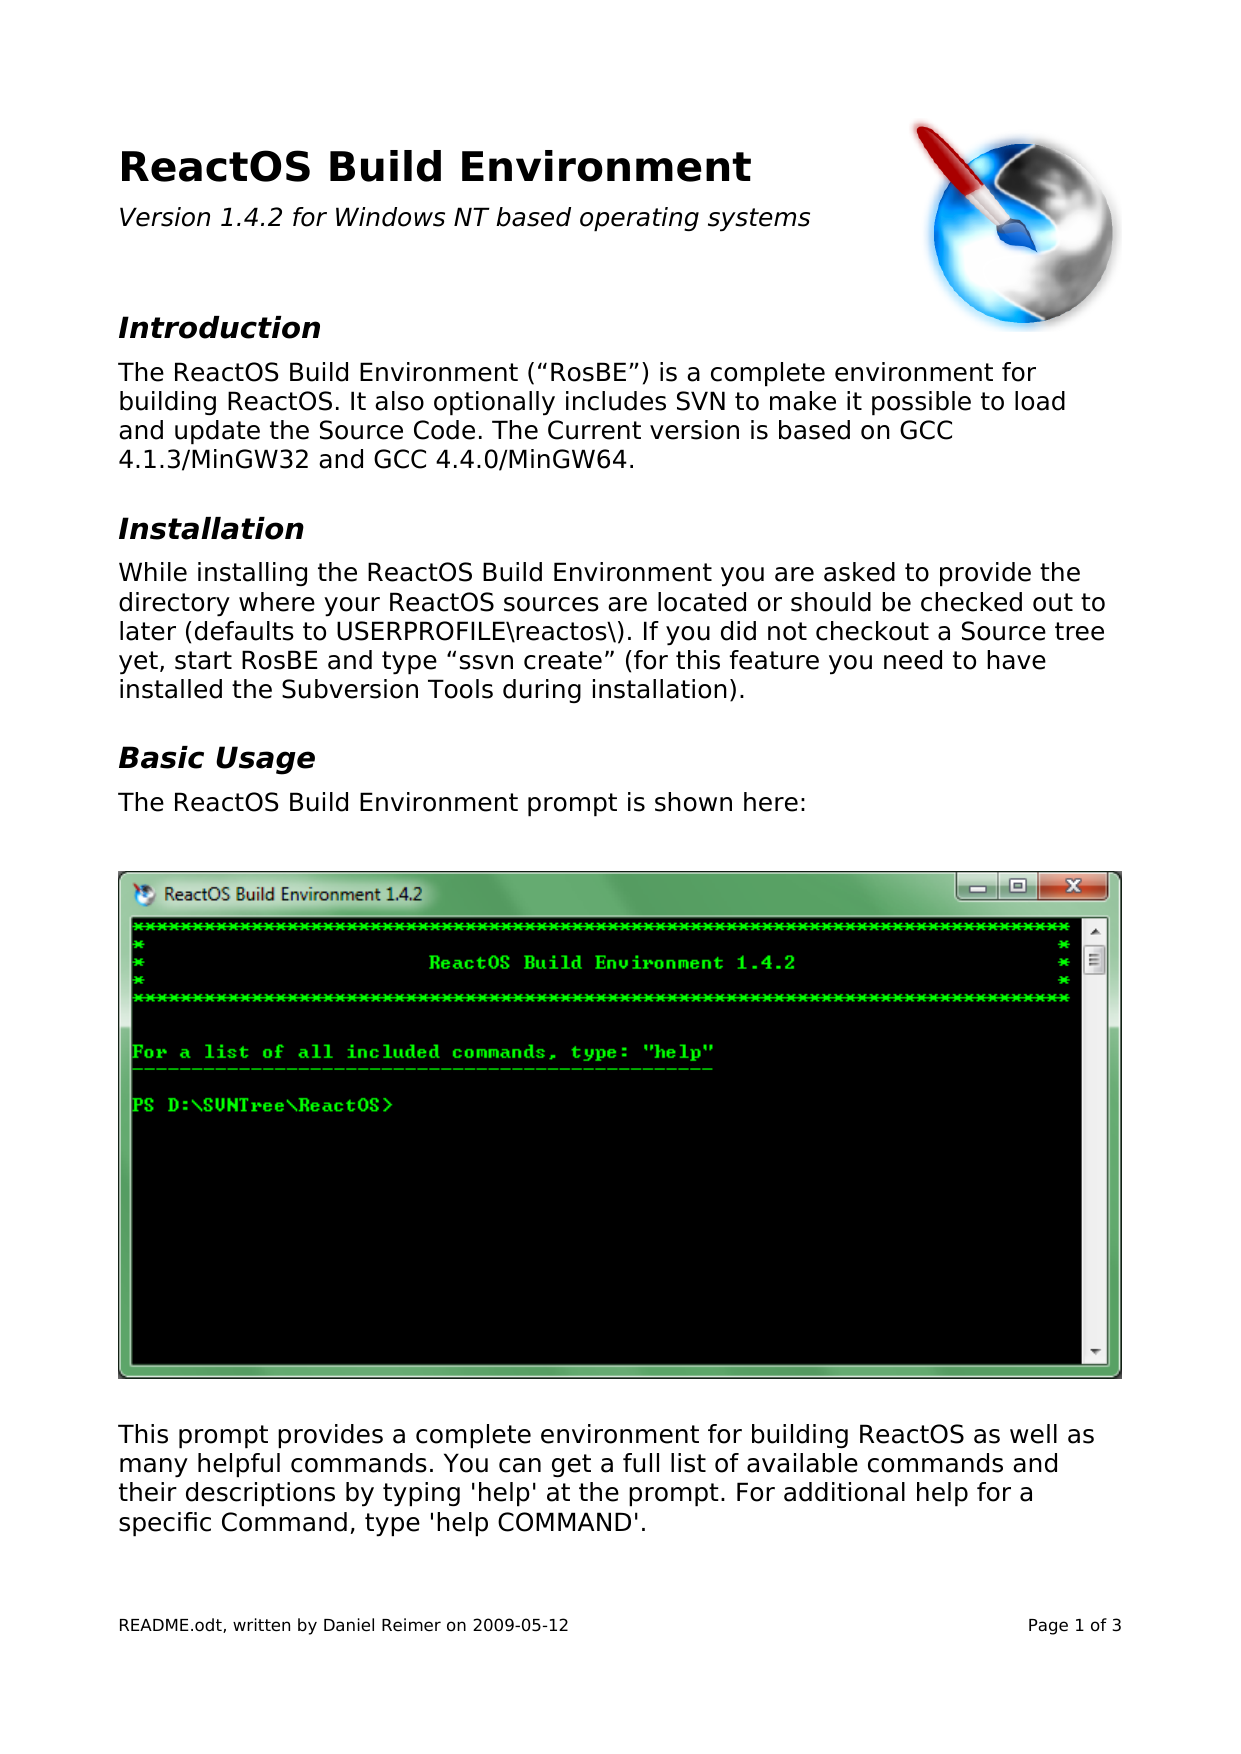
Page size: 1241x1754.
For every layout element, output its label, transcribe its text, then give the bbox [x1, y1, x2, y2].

picture [908, 118, 1122, 332]
picture [118, 871, 1122, 1379]
subtitle ReactOS Build Environment [118, 143, 908, 191]
subtitle Basic Usage [118, 742, 1122, 776]
text While installing the ReactOS Build Environment you are asked to provide the directory where your ReactOS sources are located or should be checked out to later (defaults to USERPROFILE\reactos\). If you did not checkout a Source tree yet, start RosBE and type “ssvn create” (for this feature you need to have installed the Subversion Tools during installation). [118, 558, 1122, 704]
subtitle Installation [118, 512, 1122, 546]
text This prompt provides a complete environment for building ReactOS as well as many helpful commands. You can get a full list of available commands and their descriptions by typing 'help' at the prompt. For additional help for a specific Command, type 'help COMMAND'. [118, 1420, 1122, 1537]
subtitle Introduction [118, 311, 1122, 345]
text The ReactOS Build Environment (“RosBE”) is a complete environment for building ReactOS. It also optionally includes SVN to make it possible to load and update the Source Code. The Current version is based on GCC 4.1.3/MinGW32 and GCC 4.4.0/MinGW64. [118, 358, 1122, 474]
text Version 1.4.2 for Windows NT based operating systems [118, 203, 908, 232]
text The ReactOS Build Environment prompt is shown here: [118, 788, 1122, 817]
